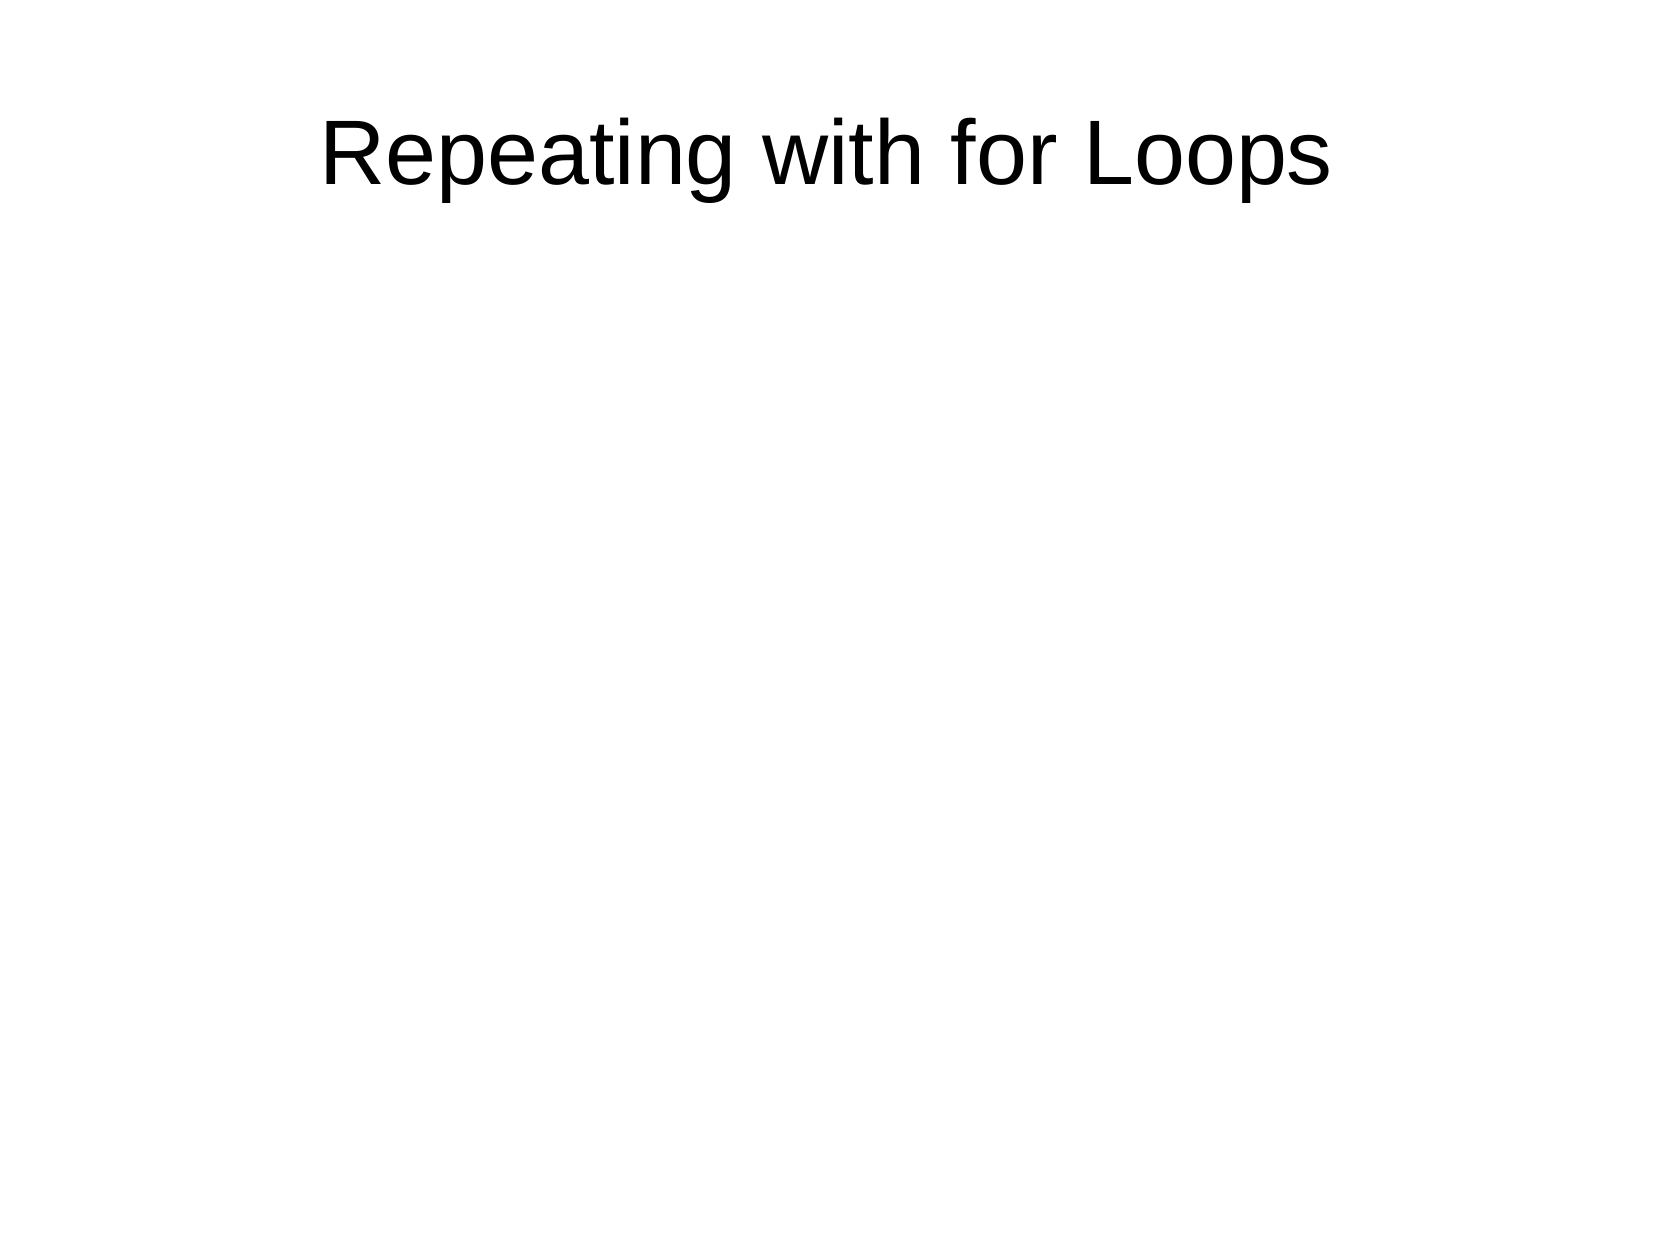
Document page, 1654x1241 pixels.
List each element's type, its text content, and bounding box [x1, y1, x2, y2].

title Repeating with for Loops [82, 49, 1571, 257]
